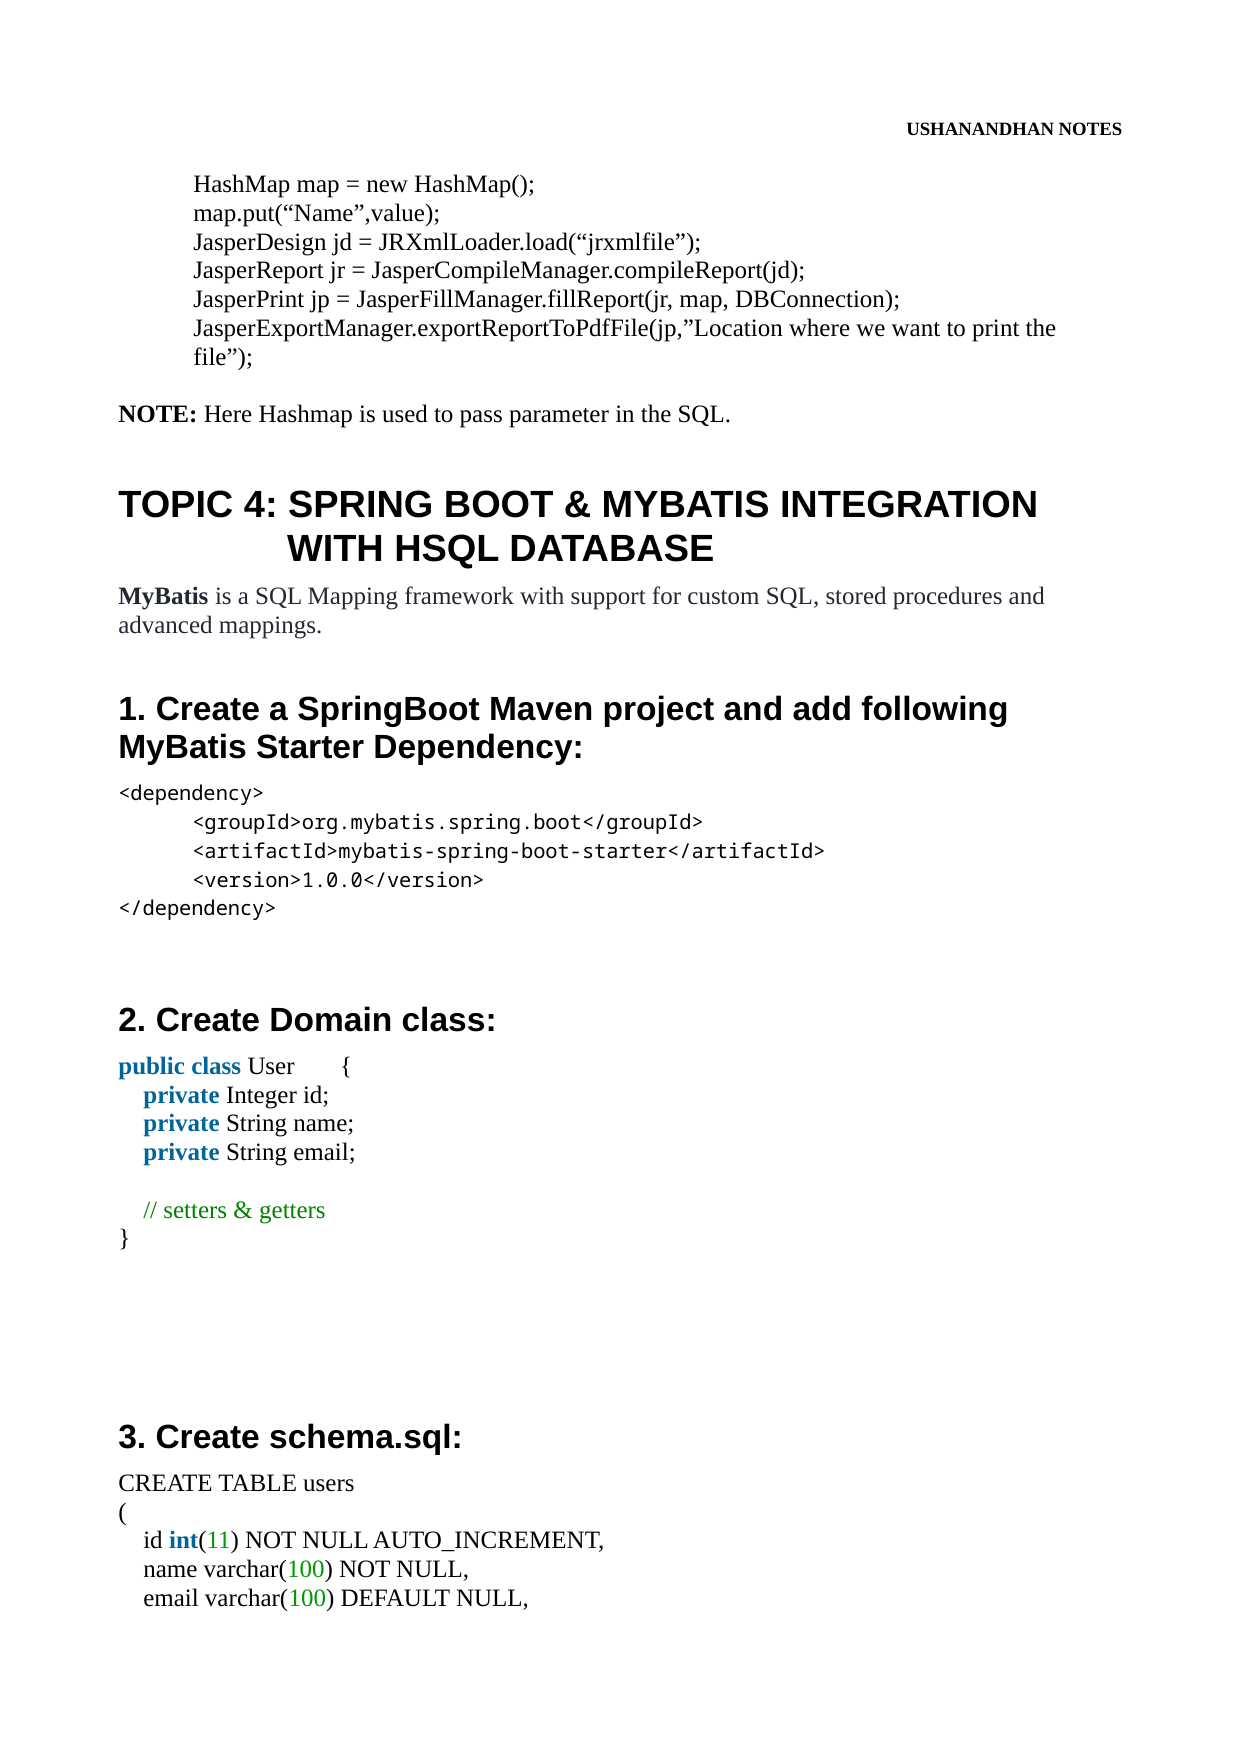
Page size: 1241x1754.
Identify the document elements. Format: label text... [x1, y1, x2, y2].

list JasperExportManager.exportReportToPdfFile(jp,”Location where we want to print the file”); [156, 313, 1122, 370]
list map.put(“Name”,value); [156, 198, 1122, 227]
list JasperPrint jp = JasperFillManager.fillReport(jr, map, DBConnection); [156, 284, 1122, 313]
text <dependency> [118, 778, 1122, 806]
text email varchar(100) DEFAULT NULL, [118, 1583, 1122, 1612]
text <artifactId>mybatis-spring-boot-starter</artifactId> [118, 835, 1122, 864]
text name varchar(100) NOT NULL, [118, 1554, 1122, 1583]
text // setters & getters [118, 1195, 1122, 1223]
text NOTE: Here Hashmap is used to pass parameter in the SQL. [118, 399, 1122, 428]
subtitle 1. Create a SpringBoot Maven project and add following MyBatis Starter Dependency: [118, 688, 1122, 766]
subtitle 2. Create Domain class: [118, 1000, 1122, 1038]
text CREATE TABLE users [118, 1468, 1122, 1497]
text <groupId>org.mybatis.spring.boot</groupId> [118, 806, 1122, 835]
text MyBatis is a SQL Mapping framework with support for custom SQL, stored procedures and advanced mappings. [118, 581, 1122, 639]
subtitle 3. Create schema.sql: [118, 1417, 1122, 1456]
text </dependency> [118, 894, 1122, 922]
text private Integer id; [118, 1080, 1122, 1108]
text ( [118, 1497, 1122, 1526]
text <version>1.0.0</version> [118, 864, 1122, 894]
text id int(11) NOT NULL AUTO_INCREMENT, [118, 1526, 1122, 1554]
list HashMap map = new HashMap(); [156, 169, 1122, 198]
text private String name; [118, 1108, 1122, 1137]
text } [118, 1223, 1122, 1252]
list JasperReport jr = JasperCompileManager.compileReport(jd); [156, 255, 1122, 284]
list JasperDesign jd = JRXmlLoader.load(“jrxmlfile”); [156, 227, 1122, 255]
text private String email; [118, 1137, 1122, 1166]
subtitle TOPIC 4: SPRING BOOT & MYBATIS INTEGRATION WITH HSQL DATABASE [118, 482, 1122, 569]
text public class User { [118, 1051, 1122, 1080]
